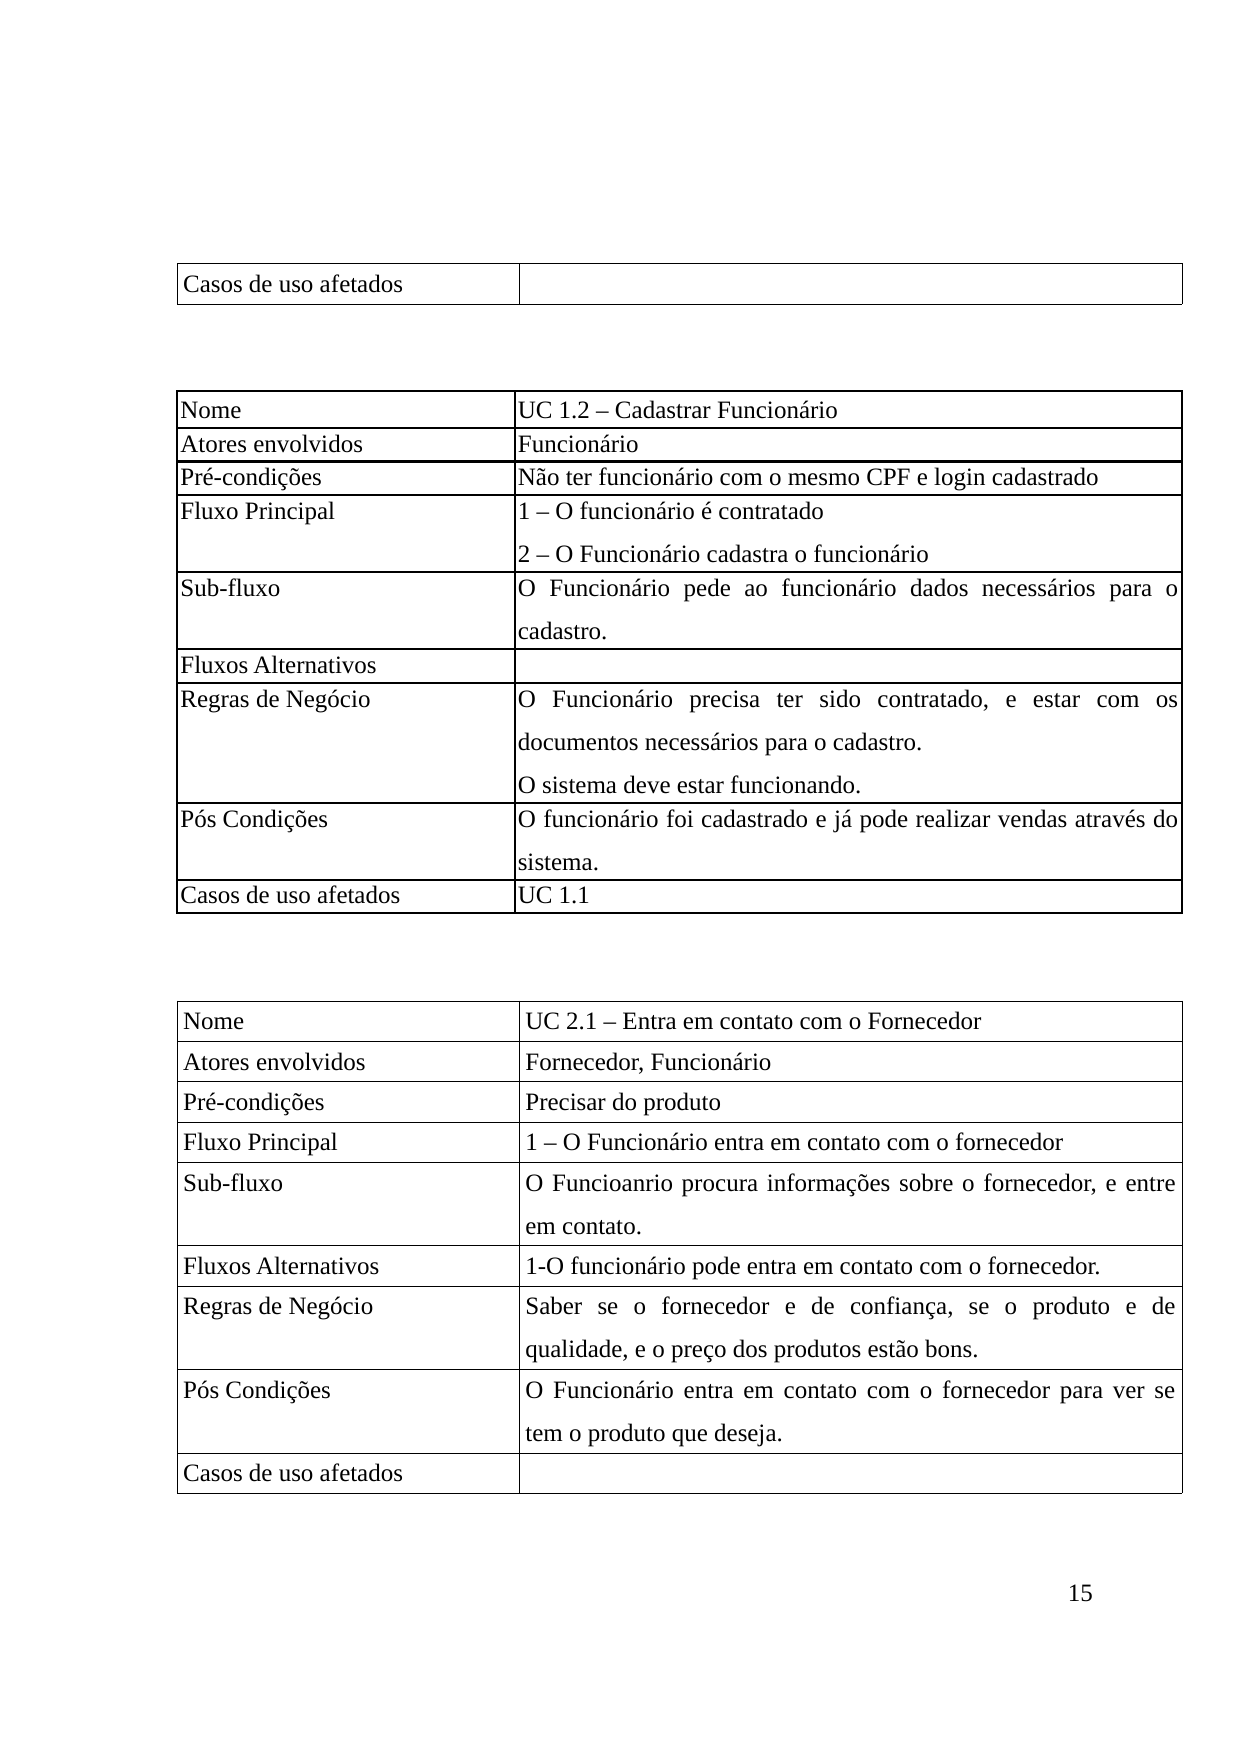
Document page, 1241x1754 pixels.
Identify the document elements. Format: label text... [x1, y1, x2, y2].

table_cell Funcionário [516, 429, 1181, 460]
table_header UC 1.2 – Cadastrar Funcionário [516, 392, 1181, 427]
table_cell Fluxo Principal [178, 1123, 519, 1162]
table_cell 1 – O Funcionário entra em contato com o fornecedor [520, 1123, 1182, 1162]
table_cell 1-O funcionário pode entra em contato com o fornecedor. [520, 1246, 1182, 1286]
table_cell O Funcionário pede ao funcionário dados necessários para o cadastro. [516, 573, 1181, 648]
table_cell Regras de Negócio [178, 1287, 519, 1369]
table_cell Fluxos Alternativos [178, 1246, 519, 1286]
table_cell O Funcioanrio procura informações sobre o fornecedor, e entre em contato. [520, 1163, 1182, 1245]
table_cell O funcionário foi cadastrado e já pode realizar vendas através do sistema. [516, 804, 1181, 878]
table_header UC 2.1 – Entra em contato com o Fornecedor [520, 1002, 1182, 1041]
table_cell Casos de uso afetados [178, 1454, 519, 1493]
table_header Nome [178, 1002, 519, 1041]
table_cell 1 – O funcionário é contratado 2 – O Funcionário cadastra o funcionário [516, 496, 1181, 571]
table_cell Saber se o fornecedor e de confiança, se o produto e de qualidade, e o preço dos produtos estão bons. [520, 1287, 1182, 1369]
table_cell Pós Condições [178, 1370, 519, 1452]
table_cell Pré-condições [178, 463, 514, 494]
table_header Nome [178, 392, 514, 427]
table_cell O Funcionário entra em contato com o fornecedor para ver se tem o produto que deseja. [520, 1370, 1182, 1452]
table_cell Precisar do produto [520, 1082, 1182, 1122]
table_cell Fluxo Principal [178, 496, 514, 571]
table_cell [520, 1454, 1182, 1493]
table_cell Não ter funcionário com o mesmo CPF e login cadastrado [516, 463, 1181, 494]
table_cell Fornecedor, Funcionário [520, 1042, 1182, 1081]
table_cell Fluxos Alternativos [178, 650, 514, 682]
table_cell Pré-condições [178, 1082, 519, 1122]
table_cell [516, 650, 1181, 682]
table_cell Pós Condições [178, 804, 514, 878]
table_cell Atores envolvidos [178, 429, 514, 460]
table_cell UC 1.1 [516, 881, 1181, 912]
table_cell O Funcionário precisa ter sido contratado, e estar com os documentos necessários para o cadastro. O sistema deve estar funcionando. [516, 684, 1181, 802]
table_cell Casos de uso afetados [178, 264, 519, 304]
table_cell Atores envolvidos [178, 1042, 519, 1081]
table_cell Casos de uso afetados [178, 881, 514, 912]
table_cell [520, 264, 1182, 304]
table_cell Sub-fluxo [178, 573, 514, 648]
table_cell Sub-fluxo [178, 1163, 519, 1245]
table_cell Regras de Negócio [178, 684, 514, 802]
